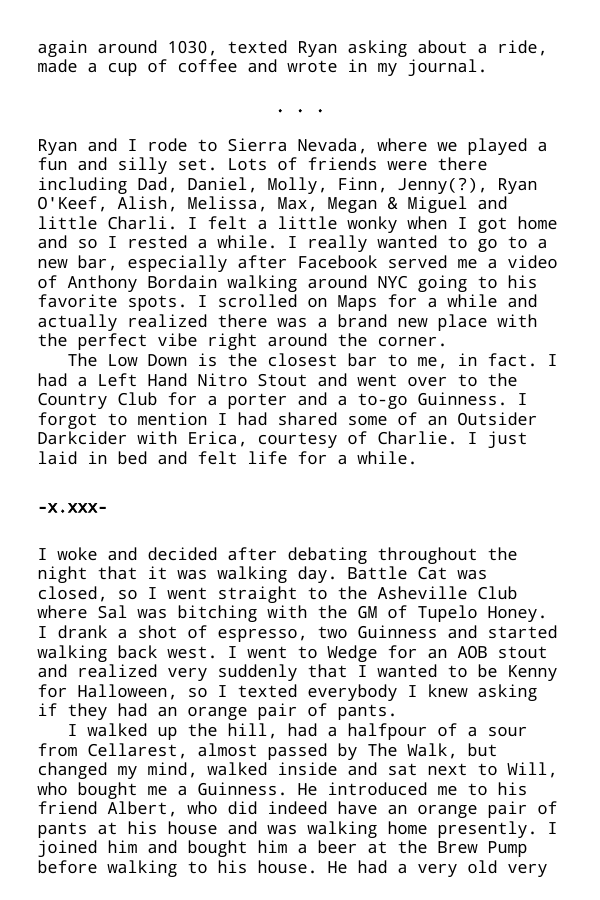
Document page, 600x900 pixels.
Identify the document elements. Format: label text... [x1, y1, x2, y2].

text Ryan and I rode to Sierra Nevada, where we played a fun and silly set. Lots of friends were there including Dad, Daniel, Molly, Finn, Jenny(?), Ryan O'Keef, Alish, Melissa, Max, Megan & Miguel and little Charli. I felt a little wonky when I got home and so I rested a while. I really wanted to go to a new bar, especially after Facebook served me a video of Anthony Bordain walking around NYC going to his favorite spots. I scrolled on Maps for a while and actually realized there was a brand new place with the perfect vibe right around the corner. [37, 135, 562, 351]
text I woke and decided after debating throughout the night that it was walking day. Battle Cat was closed, so I went straight to the Asheville Club where Sal was bitching with the GM of Tupelo Honey. I drank a shot of espresso, two Guinness and started walking back west. I went to Wedge for an AOB stout and realized very suddenly that I wanted to be Kenny for Halloween, so I texted everybody I knew asking if they had an orange pair of pants. [37, 544, 562, 721]
text I walked up the hill, had a halfpour of a sour from Cellarest, almost passed by The Walk, but changed my mind, walked inside and sat next to Will, who bought me a Guinness. He introduced me to his friend Albert, who did indeed have an orange pair of pants at his house and was walking home presently. I joined him and bought him a beer at the Brew Pump before walking to his house. He had a very old very [37, 721, 562, 877]
text . . . [37, 96, 562, 116]
text -x.xxx- [37, 497, 562, 516]
text The Low Down is the closest bar to me, in fact. I had a Left Hand Nitro Stout and went over to the Country Club for a porter and a to-go Guinness. I forgot to mention I had shared some of an Outsider Darkcider with Erica, courtesy of Charlie. I just laid in bed and felt life for a while. [37, 351, 562, 468]
text again around 1030, texted Ryan asking about a ride, made a cup of coffee and wrote in my journal. [37, 37, 562, 77]
